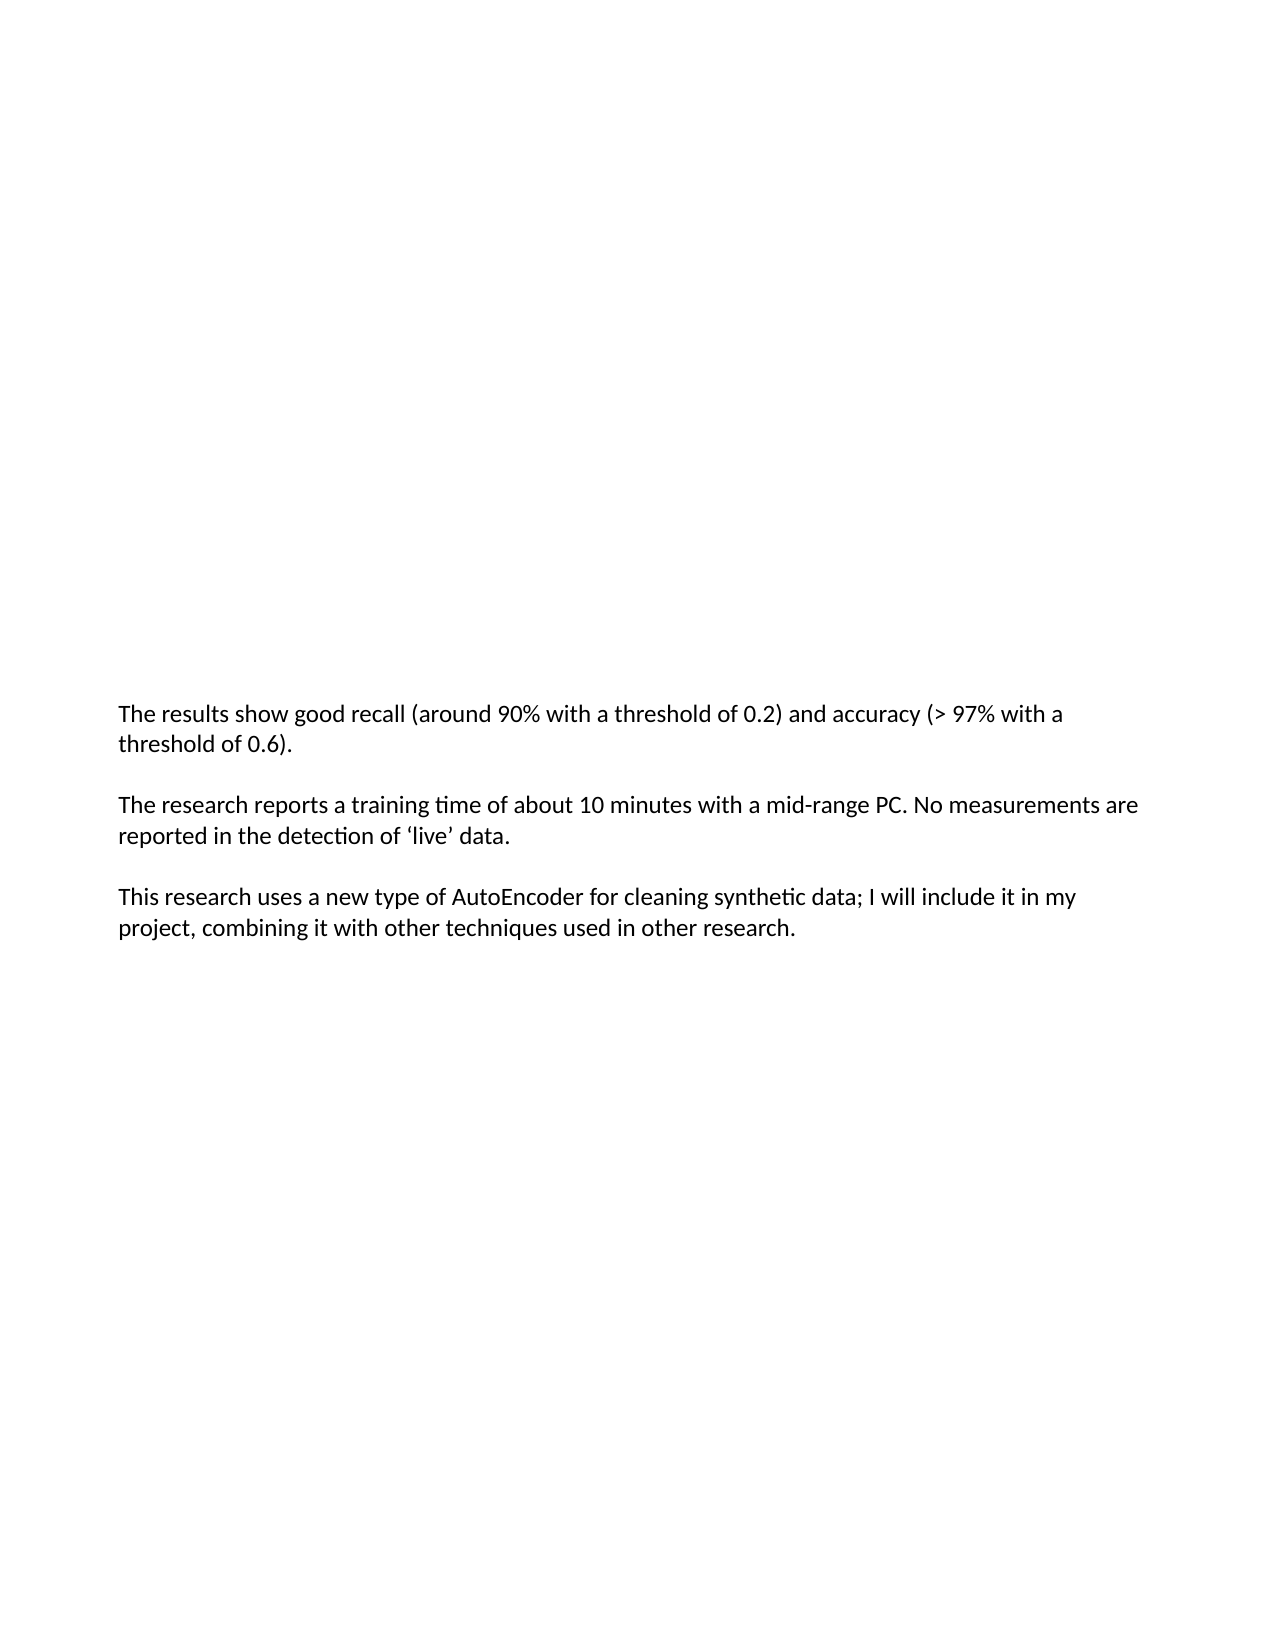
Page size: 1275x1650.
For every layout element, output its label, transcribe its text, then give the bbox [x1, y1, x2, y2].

text The results show good recall (around 90% with a threshold of 0.2) and accuracy (> 97% with a threshold of 0.6). [118, 698, 1157, 759]
text The research reports a training time of about 10 minutes with a mid-range PC. No measurements are reported in the detection of ‘live’ data. [118, 789, 1157, 851]
text This research uses a new type of AutoEncoder for cleaning synthetic data; I will include it in my project, combining it with other techniques used in other research. [118, 881, 1157, 942]
